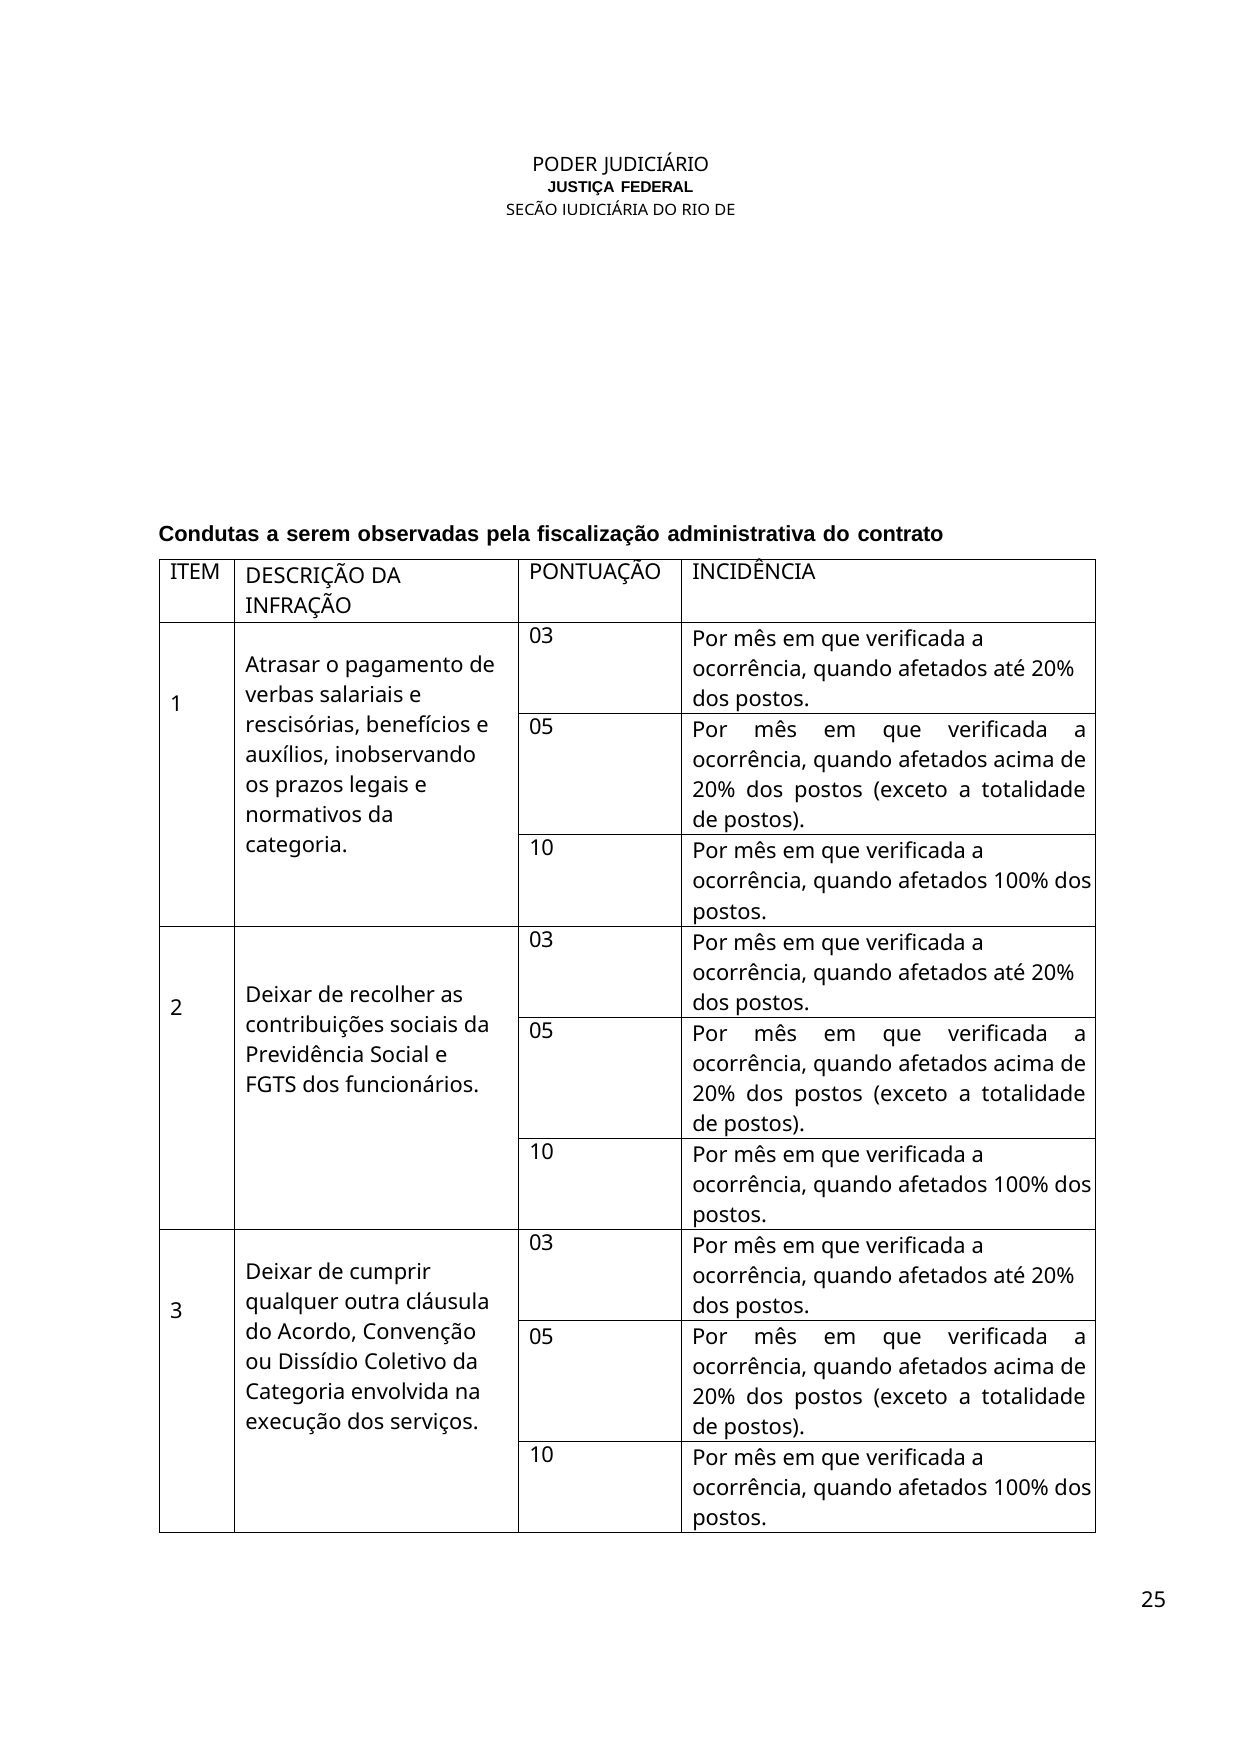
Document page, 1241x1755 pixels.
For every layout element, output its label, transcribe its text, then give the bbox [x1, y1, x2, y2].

subtitle Condutas a serem observadas pela fiscalização administrativa do contrato [158, 521, 1167, 546]
table_header PONTUAÇÃO [519, 560, 681, 622]
table_cell Atrasar o pagamento de verbas salariais e rescisórias, benefícios e auxílios, inobservando os prazos legais e normativos da categoria. [235, 623, 518, 926]
table_header INCIDÊNCIA [682, 560, 1095, 622]
table_cell 03 [519, 623, 681, 713]
table_cell Por mês em que verificada a ocorrência, quando afetados acima de 20% dos postos (exceto a totalidade de postos). [682, 1018, 1095, 1138]
table_cell 05 [519, 1018, 681, 1138]
table_cell 1 [160, 623, 234, 926]
table_header ITEM [160, 560, 234, 622]
table_cell Por mês em que verificada a ocorrência, quando afetados até 20% dos postos. [682, 1230, 1095, 1320]
table_header DESCRIÇÃO DA INFRAÇÃO [235, 560, 518, 622]
table_cell Por mês em que verificada a ocorrência, quando afetados acima de 20% dos postos (exceto a totalidade de postos). [682, 1321, 1095, 1441]
table_cell 3 [160, 1230, 234, 1532]
table_cell Por mês em que verificada a ocorrência, quando afetados 100% dos postos. [682, 1442, 1095, 1532]
table_cell 10 [519, 1442, 681, 1532]
table_cell 03 [519, 1230, 681, 1320]
table_cell 10 [519, 835, 681, 926]
table_cell 03 [519, 927, 681, 1017]
table_cell Por mês em que verificada a ocorrência, quando afetados até 20% dos postos. [682, 927, 1095, 1017]
table_cell Por mês em que verificada a ocorrência, quando afetados 100% dos postos. [682, 1139, 1095, 1229]
table_cell 05 [519, 1321, 681, 1441]
table_cell 10 [519, 1139, 681, 1229]
table_cell Por mês em que verificada a ocorrência, quando afetados até 20% dos postos. [682, 623, 1095, 713]
table_cell Por mês em que verificada a ocorrência, quando afetados 100% dos postos. [682, 835, 1095, 926]
table_cell 2 [160, 927, 234, 1229]
table_cell Por mês em que verificada a ocorrência, quando afetados acima de 20% dos postos (exceto a totalidade de postos). [682, 714, 1095, 834]
table_cell Deixar de recolher as contribuições sociais da Previdência Social e FGTS dos funcionários. [235, 927, 518, 1229]
table_cell 05 [519, 714, 681, 834]
table_cell Deixar de cumprir qualquer outra cláusula do Acordo, Convenção ou Dissídio Coletivo da Categoria envolvida na execução dos serviços. [235, 1230, 518, 1532]
